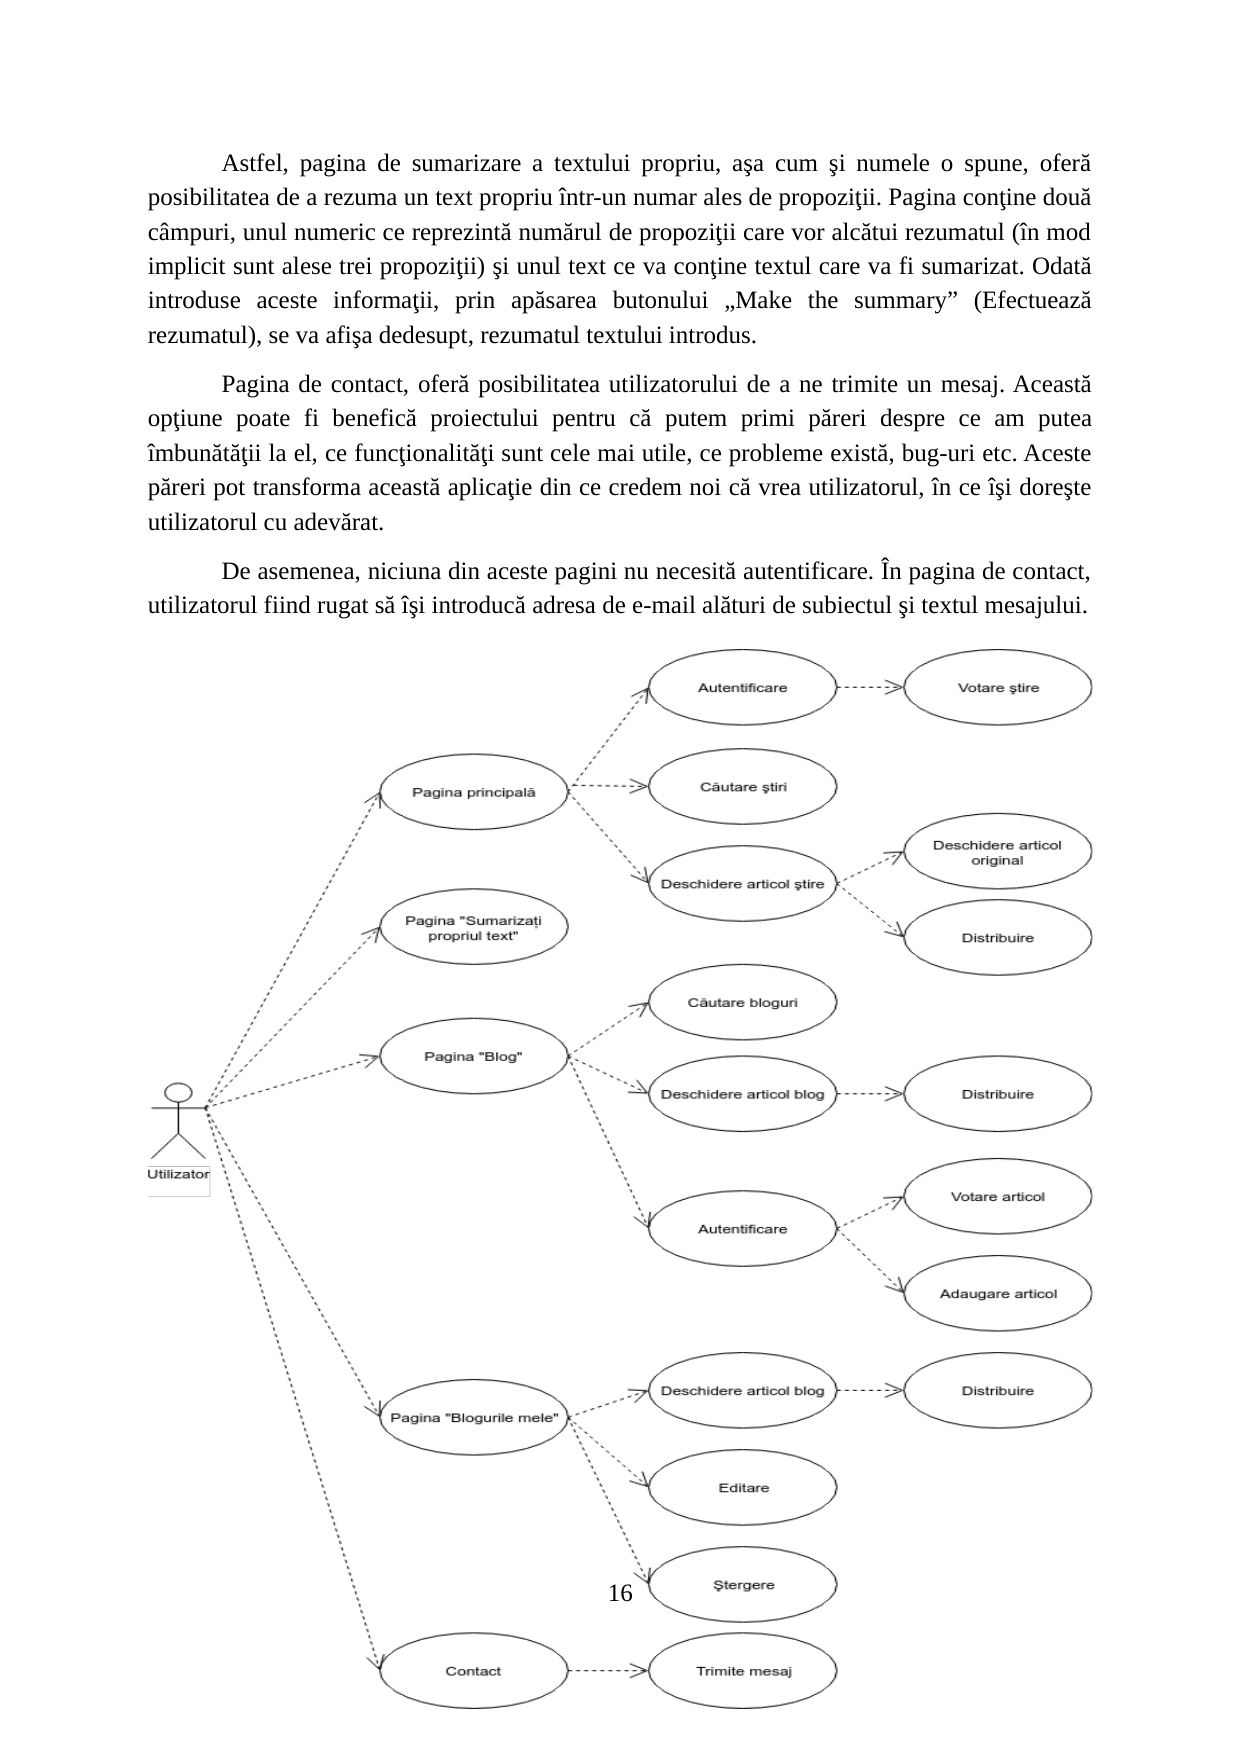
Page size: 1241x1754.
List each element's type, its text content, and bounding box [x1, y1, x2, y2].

text De asemenea, niciuna din aceste pagini nu necesită autentificare. În pagina de contact, utilizatorul fiind rugat să îşi introducă adresa de e-mail alături de subiectul şi textul mesajului. [148, 556, 1093, 619]
picture [147, 649, 1093, 1709]
text Pagina de contact, oferă posibilitatea utilizatorului de a ne trimite un mesaj. Această opţiune poate fi benefică proiectului pentru că putem primi păreri despre ce am putea îmbunătăţii la el, ce funcţionalităţi sunt cele mai utile, ce probleme există, bug-uri etc. Aceste păreri pot transforma această aplicaţie din ce credem noi că vrea utilizatorul, în ce îşi doreşte utilizatorul cu adevărat. [148, 369, 1093, 536]
text Astfel, pagina de sumarizare a textului propriu, aşa cum şi numele o spune, oferă posibilitatea de a rezuma un text propriu într-un numar ales de propoziţii. Pagina conţine două câmpuri, unul numeric ce reprezintă numărul de propoziţii care vor alcătui rezumatul (în mod implicit sunt alese trei propoziţii) şi unul text ce va conţine textul care va fi sumarizat. Odată introduse aceste informaţii, prin apăsarea butonului „Make the summary” (Efectuează rezumatul), se va afişa dedesupt, rezumatul textului introdus. [148, 148, 1093, 349]
